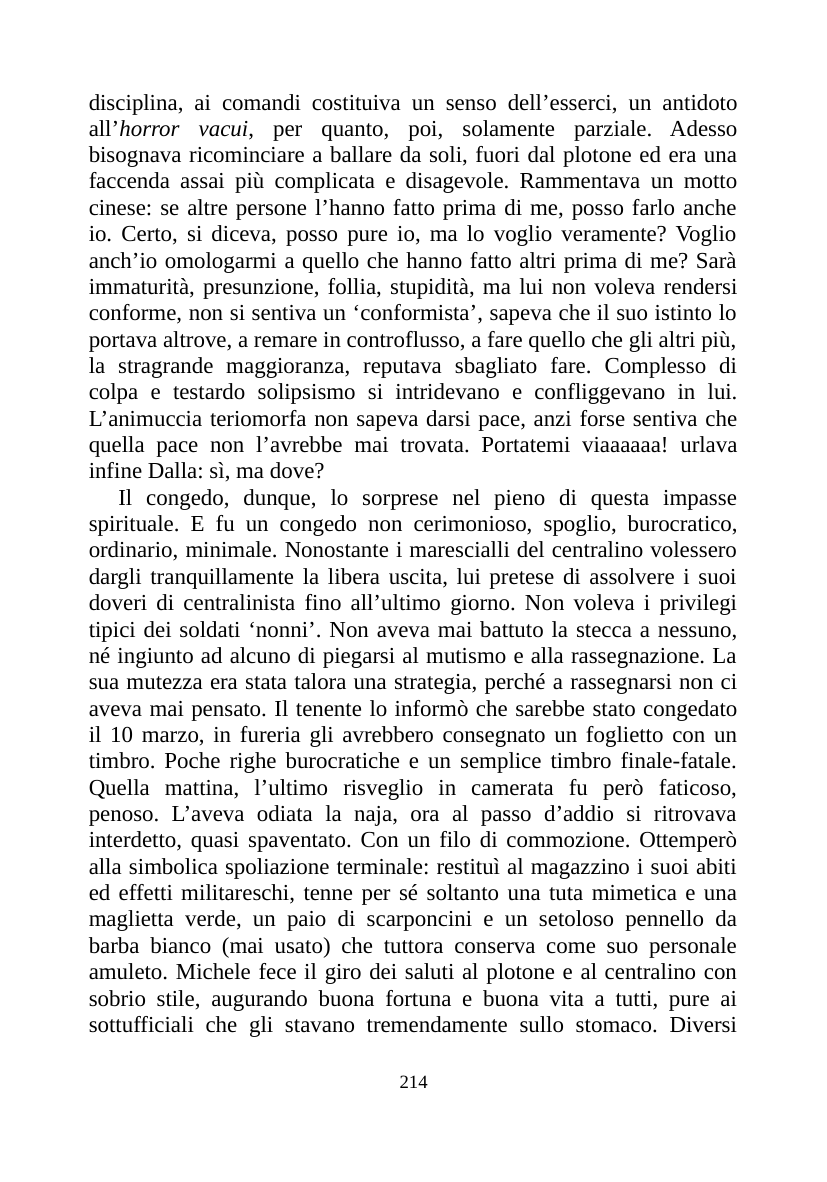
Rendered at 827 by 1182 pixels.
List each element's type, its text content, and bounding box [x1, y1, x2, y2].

text Il congedo, dunque, lo sorprese nel pieno di questa impasse spirituale. E fu un congedo non cerimonioso, spoglio, burocratico, ordinario, minimale. Nonostante i marescialli del centralino volessero dargli tranquillamente la libera uscita, lui pretese di assolvere i suoi doveri di centralinista fino all’ultimo giorno. Non voleva i privilegi tipici dei soldati ‘nonni’. Non aveva mai battuto la stecca a nessuno, né ingiunto ad alcuno di piegarsi al mutismo e alla rassegnazione. La sua mutezza era stata talora una strategia, perché a rassegnarsi non ci aveva mai pensato. Il tenente lo informò che sarebbe stato congedato il 10 marzo, in fureria gli avrebbero consegnato un foglietto con un timbro. Poche righe burocratiche e un semplice timbro finale-fatale. Quella mattina, l’ultimo risveglio in camerata fu però faticoso, penoso. L’aveva odiata la naja, ora al passo d’addio si ritrovava interdetto, quasi spaventato. Con un filo di commozione. Ottemperò alla simbolica spoliazione terminale: restituì al magazzino i suoi abiti ed effetti militareschi, tenne per sé soltanto una tuta mimetica e una maglietta verde, un paio di scarponcini e un setoloso pennello da barba bianco (mai usato) che tuttora conserva come suo personale amuleto. Michele fece il giro dei saluti al plotone e al centralino con sobrio stile, augurando buona fortuna e buona vita a tutti, pure ai sottufficiali che gli stavano tremendamente sullo stomaco. Diversi [88, 484, 738, 1037]
text disciplina, ai comandi costituiva un senso dell’esserci, un antidoto all’horror vacui, per quanto, poi, solamente parziale. Adesso bisognava ricominciare a ballare da soli, fuori dal plotone ed era una faccenda assai più complicata e disagevole. Rammentava un motto cinese: se altre persone l’hanno fatto prima di me, posso farlo anche io. Certo, si diceva, posso pure io, ma lo voglio veramente? Voglio anch’io omologarmi a quello che hanno fatto altri prima di me? Sarà immaturità, presunzione, follia, stupidità, ma lui non voleva rendersi conforme, non si sentiva un ‘conformista’, sapeva che il suo istinto lo portava altrove, a remare in controflusso, a fare quello che gli altri più, la stragrande maggioranza, reputava sbagliato fare. Complesso di colpa e testardo solipsismo si intridevano e confliggevano in lui. L’animuccia teriomorfa non sapeva darsi pace, anzi forse sentiva che quella pace non l’avrebbe mai trovata. Portatemi viaaaaaa! urlava infine Dalla: sì, ma dove? [88, 88, 738, 484]
